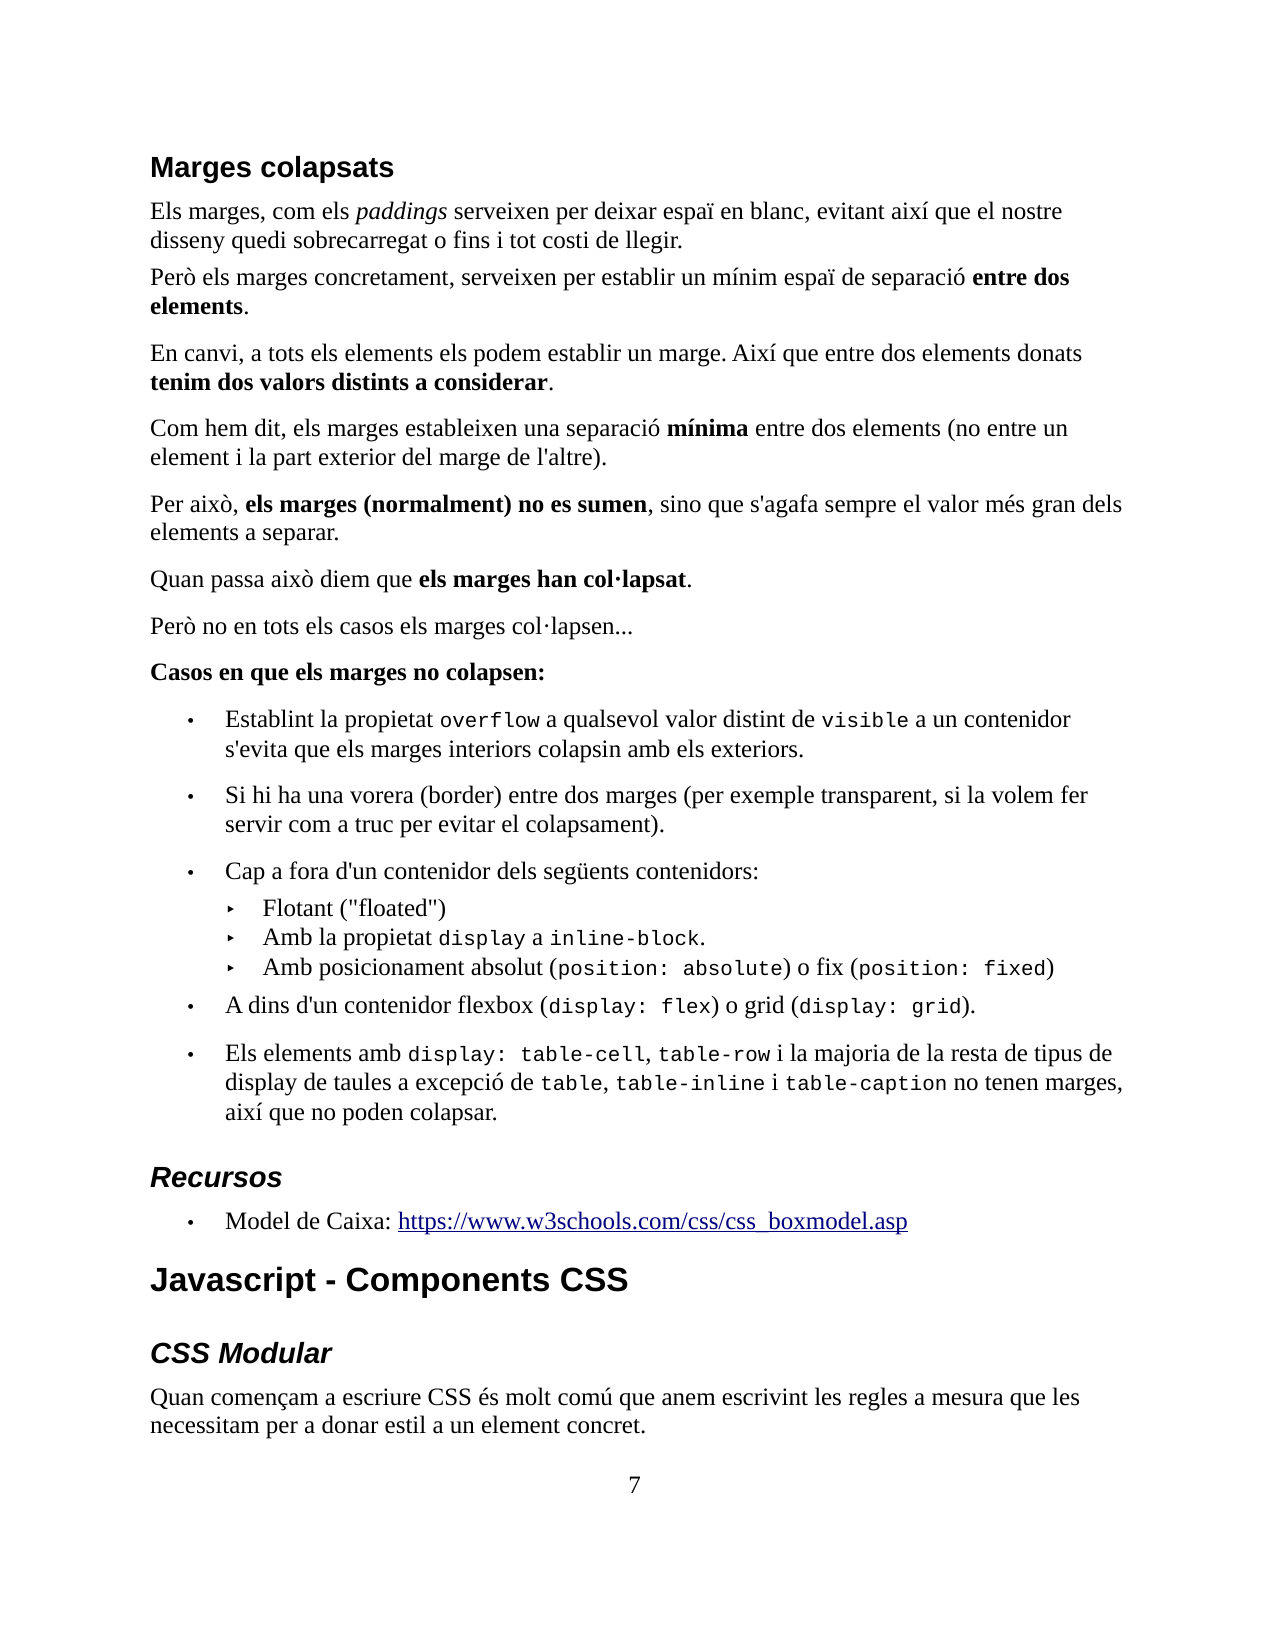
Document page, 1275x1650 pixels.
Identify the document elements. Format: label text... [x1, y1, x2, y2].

subtitle Recursos [150, 1160, 1125, 1193]
list Els elements amb display: table-cell, table-row i la majoria de la resta de tipus de display de taules a excepció de table, table-inline i table-caption no tenen marges, així que no poden colapsar. [187, 1038, 1125, 1126]
list Flotant ("floated") [225, 893, 1125, 922]
text Però els marges concretament, serveixen per establir un mínim espaï de separació entre dos elements. [150, 262, 1125, 320]
list Cap a fora d'un contenidor dels següents contenidors: [187, 856, 1125, 884]
list Establint la propietat overflow a qualsevol valor distint de visible a un contenidor s'evita que els marges interiors colapsin amb els exteriors. [187, 704, 1125, 762]
list Si hi ha una vorera (border) entre dos marges (per exemple transparent, si la volem fer servir com a truc per evitar el colapsament). [187, 780, 1125, 838]
text Com hem dit, els marges estableixen una separació mínima entre dos elements (no entre un element i la part exterior del marge de l'altre). [150, 413, 1125, 471]
text Però no en tots els casos els marges col·lapsen... [150, 611, 1125, 639]
text En canvi, a tots els elements els podem establir un marge. Així que entre dos elements donats tenim dos valors distints a considerar. [150, 338, 1125, 395]
list Model de Caixa: https://www.w3schools.com/css/css_boxmodel.asp [187, 1206, 1125, 1234]
text Quan passa això diem que els marges han col·lapsat. [150, 564, 1125, 593]
list Amb la propietat display a inline-block. [225, 922, 1125, 952]
subtitle Javascript - Components CSS [150, 1259, 1125, 1298]
text Quan començam a escriure CSS és molt comú que anem escrivint les regles a mesura que les necessitam per a donar estil a un element concret. [150, 1382, 1125, 1439]
list Amb posicionament absolut (position: absolute) o fix (position: fixed) [225, 952, 1125, 981]
list A dins d'un contenidor flexbox (display: flex) o grid (display: grid). [187, 990, 1125, 1020]
text Casos en que els marges no colapsen: [150, 657, 1125, 686]
subtitle CSS Modular [150, 1336, 1125, 1369]
text Els marges, com els paddings serveixen per deixar espaï en blanc, evitant així que el nostre disseny quedi sobrecarregat o fins i tot costi de llegir. [150, 196, 1125, 253]
text Per això, els marges (normalment) no es sumen, sino que s'agafa sempre el valor més gran dels elements a separar. [150, 489, 1125, 546]
subtitle Marges colapsats [150, 150, 1125, 183]
